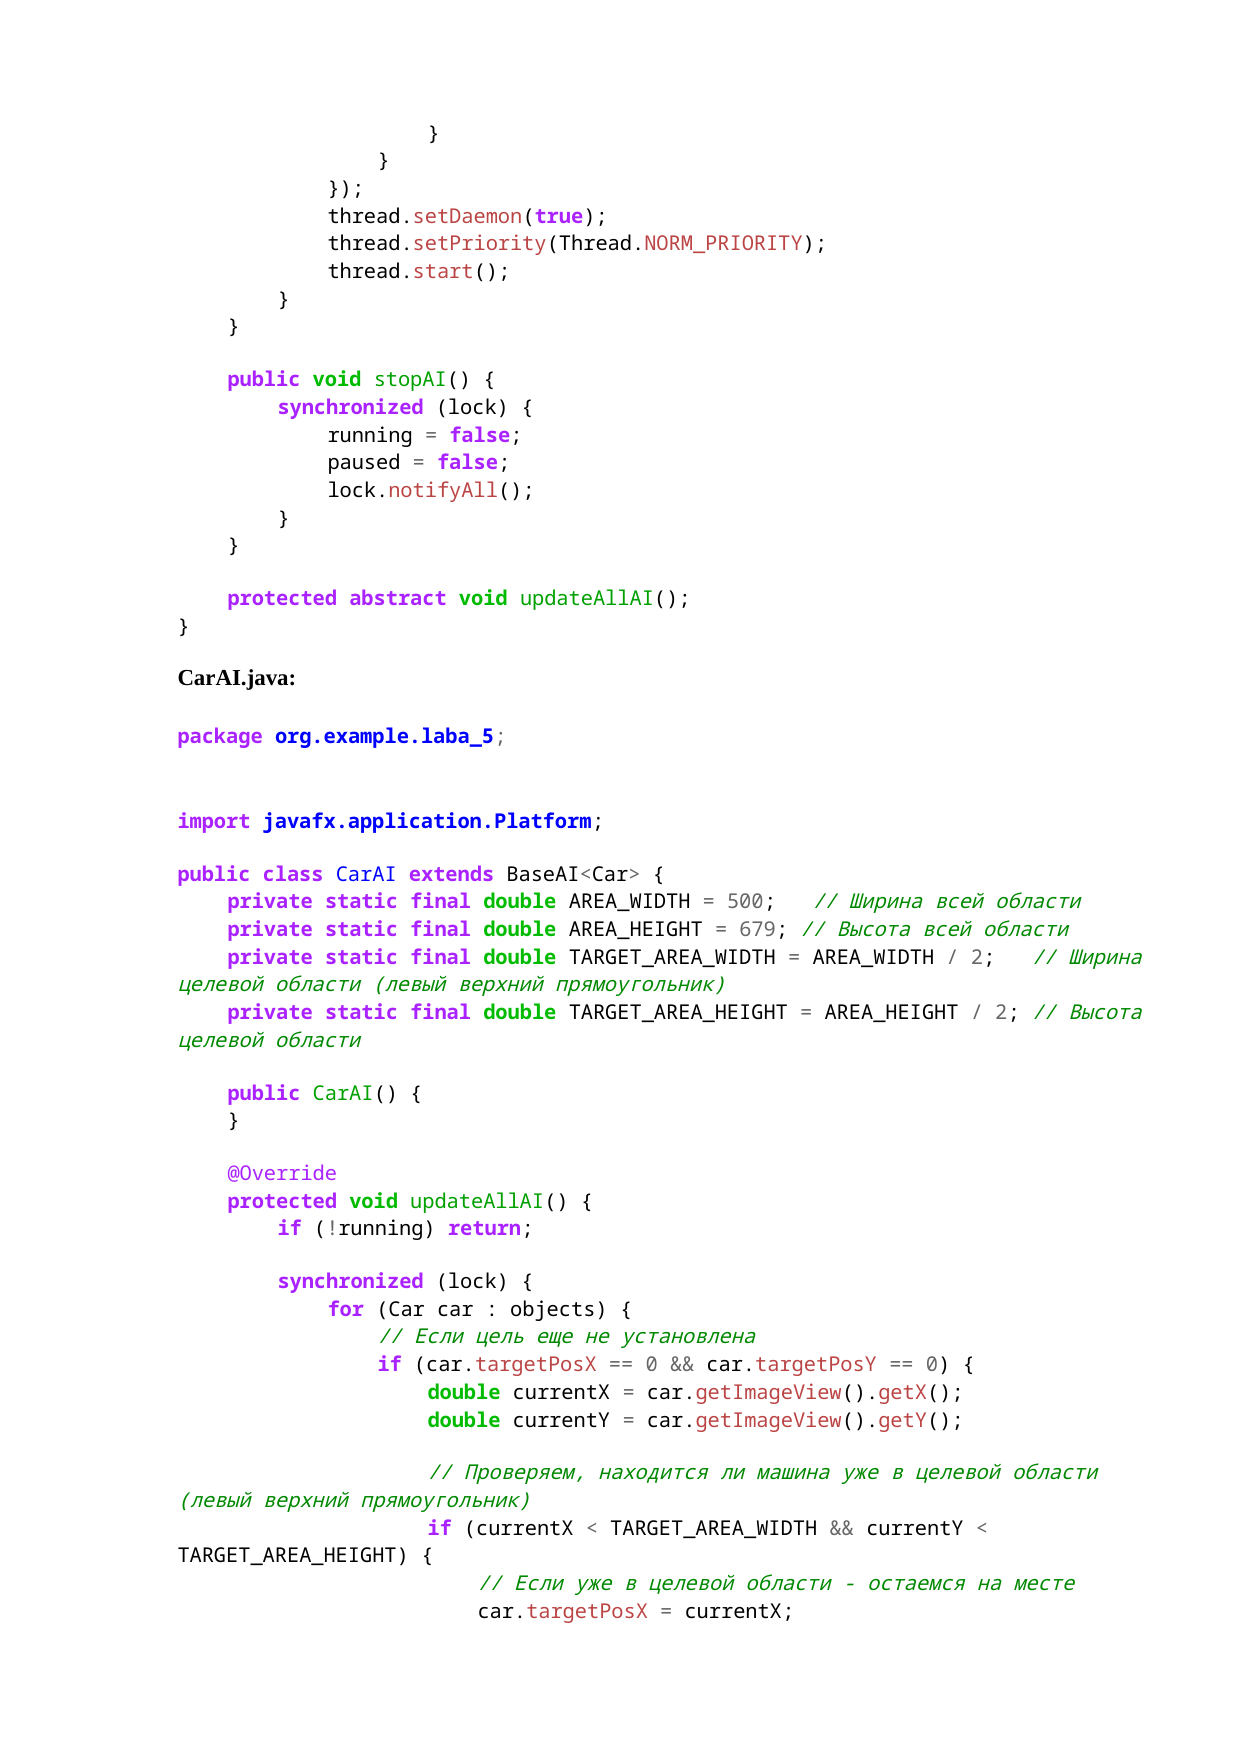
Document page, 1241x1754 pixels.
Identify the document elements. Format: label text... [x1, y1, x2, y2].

text if (car.targetPosX == 0 && car.targetPosY == 0) { [177, 1350, 1152, 1377]
text lock.notifyAll(); [177, 476, 1152, 503]
text double currentX = car.getImageView().getX(); [177, 1377, 1152, 1405]
text double currentY = car.getImageView().getY(); [177, 1405, 1152, 1433]
text thread.setDaemon(true); [177, 201, 1152, 229]
text private static final double AREA_HEIGHT = 679; // Высота всей области [177, 914, 1152, 942]
text thread.setPriority(Thread.NORM_PRIORITY); [177, 229, 1152, 257]
text } [177, 118, 1152, 146]
text private static final double TARGET_AREA_WIDTH = AREA_WIDTH / 2; // Ширина целевой области (левый верхний прямоугольник) [177, 942, 1152, 998]
text import javafx.application.Platform; [177, 806, 1152, 834]
text // Если цель еще не установлена [177, 1322, 1152, 1350]
text package org.example.laba_5; [177, 722, 1152, 750]
text private static final double TARGET_AREA_HEIGHT = AREA_HEIGHT / 2; // Высота целевой области [177, 998, 1152, 1053]
text if (currentX < TARGET_AREA_WIDTH && currentY < TARGET_AREA_HEIGHT) { [177, 1513, 1152, 1569]
text for (Car car : objects) { [177, 1294, 1152, 1322]
text } [177, 503, 1152, 531]
text } [177, 531, 1152, 559]
text protected abstract void updateAllAI(); [177, 584, 1152, 611]
text } [177, 1106, 1152, 1133]
text running = false; [177, 420, 1152, 448]
text protected void updateAllAI() { [177, 1186, 1152, 1214]
text }); [177, 173, 1152, 201]
text synchronized (lock) { [177, 392, 1152, 420]
text car.targetPosX = currentX; [177, 1596, 1152, 1624]
text private static final double AREA_WIDTH = 500; // Ширина всей области [177, 887, 1152, 914]
text } [177, 284, 1152, 312]
text } [177, 611, 1152, 639]
text if (!running) return; [177, 1214, 1152, 1242]
text public CarAI() { [177, 1078, 1152, 1106]
text paused = false; [177, 448, 1152, 476]
text } [177, 146, 1152, 173]
text public void stopAI() { [177, 365, 1152, 392]
text CarAI.java: [177, 664, 1152, 691]
text // Если уже в целевой области - остаемся на месте [177, 1569, 1152, 1596]
text thread.start(); [177, 257, 1152, 284]
text public class CarAI extends BaseAI<Car> { [177, 859, 1152, 887]
text // Проверяем, находится ли машина уже в целевой области (левый верхний прямоугольник) [177, 1458, 1152, 1513]
text synchronized (lock) { [177, 1267, 1152, 1294]
text @Override [177, 1158, 1152, 1186]
text } [177, 312, 1152, 340]
